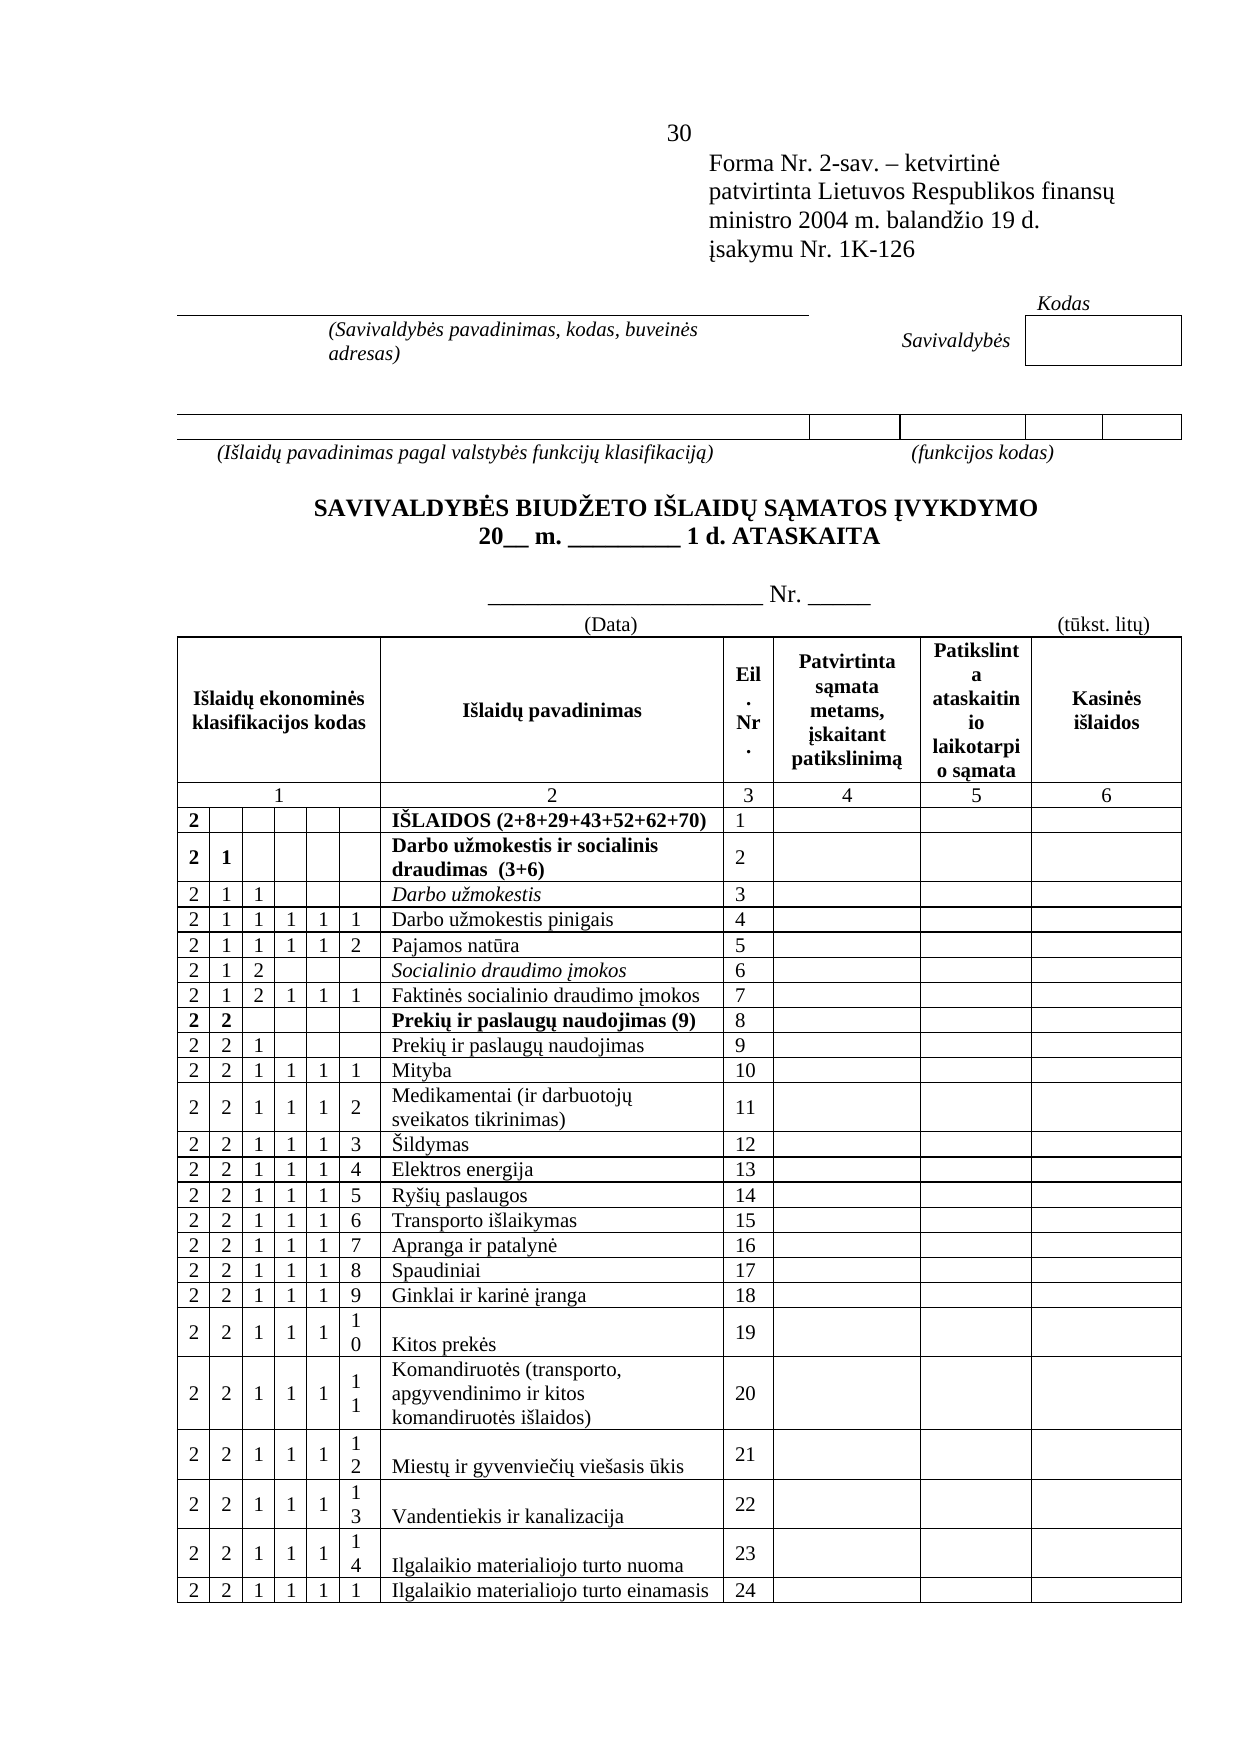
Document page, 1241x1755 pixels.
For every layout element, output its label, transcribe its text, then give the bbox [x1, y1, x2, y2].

table_cell 1 [307, 1578, 339, 1602]
table_cell 10 [724, 1058, 773, 1082]
table_cell [234, 365, 262, 390]
table_cell 21 [724, 1430, 773, 1478]
table_cell 1 [307, 908, 339, 931]
table_cell 6 [1032, 783, 1181, 807]
table_cell 1 [243, 1578, 274, 1602]
table_cell 1 [210, 933, 242, 957]
table_cell [774, 1008, 836, 1032]
table_cell 8 [724, 1008, 773, 1032]
table_cell 1 [243, 1308, 274, 1356]
table_cell [1032, 1008, 1113, 1032]
table_cell [836, 1308, 920, 1356]
table_cell IŠLAIDOS (2+8+29+43+52+62+70) [381, 808, 723, 832]
table_cell 1 [275, 1480, 306, 1528]
table_cell [307, 1033, 339, 1057]
table_cell 4 [340, 1158, 380, 1181]
table_cell 2 [340, 1083, 380, 1131]
table_cell [921, 1430, 1031, 1478]
table_cell [1113, 1578, 1181, 1602]
table_cell [921, 1258, 1031, 1282]
table_cell [307, 958, 339, 982]
table_cell [1032, 983, 1113, 1007]
table_cell 2 [178, 1308, 209, 1356]
table_cell [921, 1058, 1031, 1082]
table_cell (Išlaidų pavadinimas pagal valstybės funkcijų klasifikaciją) [206, 440, 900, 464]
table_cell 2 [178, 1480, 209, 1528]
table_cell [1113, 933, 1181, 957]
table_cell 1 [275, 1132, 306, 1156]
table_cell 19 [724, 1308, 773, 1356]
table_cell 1 [243, 933, 274, 957]
table_cell 11 [340, 1357, 380, 1429]
table_cell 17 [724, 1258, 773, 1282]
table_cell 2 [210, 1058, 242, 1082]
table_cell [1032, 1083, 1113, 1131]
table_cell [1026, 415, 1102, 439]
table_cell [1113, 1233, 1181, 1257]
table_cell 2 [178, 833, 209, 881]
table_cell [177, 316, 206, 364]
table_cell 18 [724, 1283, 773, 1307]
table_cell 20 [724, 1357, 773, 1429]
table_cell [1026, 366, 1103, 390]
table_cell 2 [243, 958, 274, 982]
table_cell [1113, 1033, 1181, 1057]
table_cell [836, 1208, 920, 1232]
table_cell [1113, 1083, 1181, 1131]
table_cell [1113, 882, 1181, 906]
table_cell [901, 415, 1025, 439]
table_cell [1103, 440, 1181, 464]
table_cell [774, 933, 836, 957]
table_cell [1032, 1233, 1113, 1257]
table_cell Ilgalaikio materialiojo turto einamasis [381, 1578, 723, 1602]
table_cell [921, 983, 1031, 1007]
table_cell Spaudiniai [381, 1258, 723, 1282]
table_cell [921, 1308, 1031, 1356]
table_cell [340, 1033, 380, 1057]
table_cell Kitos prekės [381, 1308, 723, 1356]
table_cell Darbo užmokestis pinigais [381, 908, 723, 931]
table_cell [1032, 1578, 1113, 1602]
table_cell 1 [307, 1132, 339, 1156]
table_cell [774, 882, 836, 906]
table_cell 1 [210, 908, 242, 931]
table_cell 2 [178, 1233, 209, 1257]
table_cell [345, 365, 776, 390]
table_cell [262, 365, 289, 390]
table_cell 7 [340, 1233, 380, 1257]
table_cell [921, 1183, 1031, 1207]
table_cell [776, 365, 809, 390]
table_cell [774, 1033, 836, 1057]
table_cell [1113, 1283, 1181, 1307]
table_cell [262, 316, 289, 364]
table_cell Pajamos natūra [381, 933, 723, 957]
table_cell [836, 1480, 920, 1528]
table_cell [921, 833, 1031, 881]
table_cell 6 [340, 1208, 380, 1232]
table_cell 2 [210, 1258, 242, 1282]
text ministro 2004 m. balandžio 19 d. [177, 205, 1181, 234]
text (Data) (tūkst. litų) [177, 608, 1181, 636]
table_cell [340, 808, 380, 832]
table_cell [340, 958, 380, 982]
table_cell 13 [340, 1480, 380, 1528]
table_cell [774, 1258, 836, 1282]
table_cell 2 [381, 783, 723, 807]
table_cell [836, 1033, 920, 1057]
table_cell [774, 1308, 836, 1356]
table_cell [921, 1283, 1031, 1307]
table_cell [921, 1158, 1031, 1181]
table_header [706, 291, 776, 315]
table_cell 7 [724, 983, 773, 1007]
table_cell 8 [340, 1258, 380, 1282]
table_cell [1032, 1529, 1113, 1577]
table_cell [774, 1529, 836, 1577]
table_cell [340, 833, 380, 881]
table_cell [921, 1008, 1031, 1032]
table_cell [1113, 1308, 1181, 1356]
table_cell Socialinio draudimo įmokos [381, 958, 723, 982]
table_cell 1 [275, 1233, 306, 1257]
table_cell 1 [243, 1529, 274, 1577]
table_cell 2 [210, 1283, 242, 1307]
table_header Išlaidų ekonominės klasifikacijos kodas [178, 638, 380, 782]
table_cell 1 [340, 1058, 380, 1082]
table_header [206, 291, 234, 315]
table_cell [774, 1233, 836, 1257]
table_cell 2 [178, 1008, 209, 1032]
table_cell 1 [307, 1058, 339, 1082]
table_cell 1 [307, 983, 339, 1007]
table_cell [1032, 1308, 1113, 1356]
table_cell [774, 1430, 836, 1478]
table_cell [1032, 882, 1113, 906]
text patvirtinta Lietuvos Respublikos finansų [177, 176, 1181, 205]
text ______________________ Nr. _____ [177, 579, 1181, 608]
table_cell 14 [724, 1183, 773, 1207]
table_cell [921, 908, 1031, 931]
table_cell [1032, 1283, 1113, 1307]
table_cell 1 [275, 933, 306, 957]
table_cell [836, 1258, 920, 1282]
table_cell [1032, 1480, 1113, 1528]
table_cell [836, 833, 920, 881]
table_cell 1 [210, 833, 242, 881]
table_cell 1 [307, 1258, 339, 1282]
table_cell 1 [724, 808, 773, 832]
table_cell 23 [724, 1529, 773, 1577]
table_cell 1 [307, 1308, 339, 1356]
table_header Patikslinta ataskaitinio laikotarpio sąmata [921, 638, 1031, 782]
table_cell 3 [340, 1132, 380, 1156]
table_cell 3 [724, 783, 773, 807]
table_cell [1032, 1430, 1113, 1478]
table_cell 2 [210, 1480, 242, 1528]
table_cell [921, 1357, 1031, 1429]
table_cell 2 [178, 1158, 209, 1181]
table_cell 2 [210, 1083, 242, 1131]
table_cell 1 [340, 908, 380, 931]
table_cell 2 [210, 1308, 242, 1356]
table_cell 1 [275, 1283, 306, 1307]
table_cell [921, 1233, 1031, 1257]
table_cell 1 [243, 1083, 274, 1131]
table_cell 2 [178, 882, 209, 906]
table_cell [177, 440, 206, 464]
table_cell [1113, 808, 1181, 832]
table_cell [1113, 1357, 1181, 1429]
table_cell [774, 1357, 836, 1429]
table_header Patvirtinta sąmata metams, įskaitant patikslinimą [774, 638, 920, 782]
table_cell [774, 1058, 836, 1082]
table_cell [234, 316, 262, 364]
table_cell [1026, 316, 1181, 364]
table_header [262, 291, 289, 315]
table_cell [836, 983, 920, 1007]
table_cell 12 [724, 1132, 773, 1156]
table_cell [206, 390, 234, 414]
table_cell 2 [210, 1008, 242, 1032]
table_cell 1 [243, 1132, 274, 1156]
text įsakymu Nr. 1K-126 [177, 234, 1181, 263]
table_cell Ginklai ir karinė įranga [381, 1283, 723, 1307]
table_cell 1 [243, 1233, 274, 1257]
table_cell 1 [243, 1283, 274, 1307]
table_cell [1113, 1008, 1181, 1032]
table_cell 1 [340, 1578, 380, 1602]
table_cell 2 [178, 908, 209, 931]
table_cell 4 [724, 908, 773, 931]
table_cell 5 [921, 783, 1031, 807]
table_cell [1032, 908, 1113, 931]
table_cell 1 [275, 1430, 306, 1478]
table_cell [275, 808, 306, 832]
table_cell [1113, 1430, 1181, 1478]
table_cell [836, 1183, 920, 1207]
table_cell [243, 833, 274, 881]
table_cell [1032, 933, 1113, 957]
table_cell 5 [724, 933, 773, 957]
table_cell [921, 1480, 1031, 1528]
table_cell 1 [275, 983, 306, 1007]
table_cell 4 [774, 783, 920, 807]
table_cell [836, 1058, 920, 1082]
table_cell 2 [178, 1283, 209, 1307]
table_cell [1103, 415, 1181, 439]
table_cell [774, 958, 836, 982]
table_cell [776, 316, 809, 364]
table_cell 2 [178, 1430, 209, 1478]
table_cell 2 [178, 983, 209, 1007]
table_cell 1 [307, 1083, 339, 1131]
table_cell [1103, 366, 1181, 390]
table_cell [234, 390, 262, 414]
table_cell [774, 808, 836, 832]
table_cell [921, 1578, 1031, 1602]
table_cell [1113, 1058, 1181, 1082]
table_cell [836, 1357, 920, 1429]
table_cell Šildymas [381, 1132, 723, 1156]
table_cell [1113, 1208, 1181, 1232]
table_cell 2 [178, 1208, 209, 1232]
table_cell Mityba [381, 1058, 723, 1082]
table_cell Savivaldybės [890, 315, 1025, 364]
table_cell [1032, 833, 1113, 881]
table_cell 2 [178, 1578, 209, 1602]
table_cell [307, 1008, 339, 1032]
table_cell [774, 1183, 836, 1207]
table_header [809, 291, 900, 315]
table_cell 16 [724, 1233, 773, 1257]
table_cell 2 [178, 1258, 209, 1282]
table_cell 1 [307, 1158, 339, 1181]
table_cell [1032, 1158, 1113, 1181]
table_cell [809, 315, 890, 364]
table_cell 1 [307, 1357, 339, 1429]
table_cell 3 [724, 882, 773, 906]
table_cell [1032, 958, 1113, 982]
table_cell [900, 365, 1026, 390]
table_cell [774, 1578, 836, 1602]
table_cell [206, 316, 234, 364]
table_cell [836, 1430, 920, 1478]
table_cell Darbo užmokestis [381, 882, 723, 906]
table_cell [774, 983, 836, 1007]
table_header [345, 291, 706, 315]
table_cell 22 [724, 1480, 773, 1528]
table_cell 1 [210, 882, 242, 906]
table_cell Faktinės socialinio draudimo įmokos [381, 983, 723, 1007]
table_cell [836, 933, 920, 957]
table_cell 2 [724, 833, 773, 881]
table_cell 1 [275, 1058, 306, 1082]
table_cell 1 [210, 983, 242, 1007]
table_cell [1113, 1132, 1181, 1156]
table_cell 2 [178, 1058, 209, 1082]
table_cell 2 [210, 1208, 242, 1232]
table_cell 24 [724, 1578, 773, 1602]
table_cell [177, 415, 206, 439]
table_cell [340, 882, 380, 906]
table_cell [1032, 1357, 1113, 1429]
table_cell Apranga ir patalynė [381, 1233, 723, 1257]
table_cell 1 [275, 1578, 306, 1602]
table_cell 1 [340, 983, 380, 1007]
table_cell [289, 365, 317, 390]
table_cell [206, 415, 809, 439]
table_cell [210, 808, 242, 832]
table_cell 1 [275, 908, 306, 931]
table_cell 1 [243, 1258, 274, 1282]
table_cell 1 [307, 933, 339, 957]
table_cell [1113, 908, 1181, 931]
table_cell 1 [243, 1430, 274, 1478]
table_cell [1113, 1480, 1181, 1528]
table_cell 1 [275, 1183, 306, 1207]
table_cell 1 [243, 1058, 274, 1082]
table_cell [774, 908, 836, 931]
table_cell 2 [210, 1578, 242, 1602]
table_cell [836, 1158, 920, 1181]
table_cell [921, 958, 1031, 982]
table_cell [921, 1132, 1031, 1156]
table_cell [774, 1208, 836, 1232]
text 20__ m. _________ 1 d. ATASKAITA [177, 521, 1181, 550]
table_cell [836, 1233, 920, 1257]
table_cell 9 [724, 1033, 773, 1057]
table_cell 1 [275, 1308, 306, 1356]
table_cell [1032, 1058, 1113, 1082]
table_cell 1 [243, 1480, 274, 1528]
table_cell 1 [275, 1158, 306, 1181]
table_cell [1026, 390, 1103, 414]
table_cell Ilgalaikio materialiojo turto nuoma [381, 1529, 723, 1577]
table_cell (funkcijos kodas) [900, 440, 1103, 464]
table_cell [1032, 1258, 1113, 1282]
table_header [289, 291, 317, 315]
table_cell [836, 1578, 920, 1602]
table_header Eil. Nr. [724, 638, 773, 782]
table_cell [275, 1033, 306, 1057]
table_cell [921, 1033, 1031, 1057]
table_cell [1113, 983, 1181, 1007]
table_cell [921, 933, 1031, 957]
table_cell 1 [307, 1233, 339, 1257]
table_cell 2 [210, 1529, 242, 1577]
table_cell 1 [210, 958, 242, 982]
table_cell 2 [210, 1158, 242, 1181]
table_cell 2 [178, 1183, 209, 1207]
table_cell 2 [178, 1529, 209, 1577]
table_cell [836, 1083, 920, 1131]
table_cell 2 [178, 958, 209, 982]
table_cell 2 [210, 1033, 242, 1057]
table_cell 5 [340, 1183, 380, 1207]
table_cell Vandentiekis ir kanalizacija [381, 1480, 723, 1528]
table_cell 10 [340, 1308, 380, 1356]
table_cell [206, 365, 234, 390]
table_cell 1 [243, 1208, 274, 1232]
table_cell [340, 1008, 380, 1032]
table_cell [836, 1283, 920, 1307]
table_cell [1032, 1183, 1113, 1207]
table_cell 1 [275, 1357, 306, 1429]
table_cell 2 [210, 1183, 242, 1207]
table_cell [810, 415, 899, 439]
table_cell 2 [210, 1233, 242, 1257]
table_cell 1 [243, 882, 274, 906]
table_cell 14 [340, 1529, 380, 1577]
table_header [900, 291, 1026, 315]
table_cell [1032, 1132, 1113, 1156]
table_cell [317, 365, 345, 390]
table_cell Elektros energija [381, 1158, 723, 1181]
table_cell Miestų ir gyvenviečių viešasis ūkis [381, 1430, 723, 1478]
table_cell Prekių ir paslaugų naudojimas (9) [381, 1008, 723, 1032]
table_cell 1 [243, 1357, 274, 1429]
table_cell [774, 1083, 836, 1131]
table_cell Ryšių paslaugos [381, 1183, 723, 1207]
table_cell [1113, 1258, 1181, 1282]
table_cell [836, 1529, 920, 1577]
table_cell [1103, 390, 1181, 414]
table_cell [900, 390, 1026, 414]
table_cell 2 [178, 933, 209, 957]
table_cell 9 [340, 1283, 380, 1307]
table_header Kasinės išlaidos [1032, 638, 1181, 782]
table_cell 1 [243, 908, 274, 931]
table_cell 2 [210, 1430, 242, 1478]
table_cell (Savivaldybės pavadinimas, kodas, buveinės adresas) [317, 316, 776, 364]
table_cell [262, 390, 809, 414]
table_header Kodas [1026, 291, 1181, 315]
table_cell Transporto išlaikymas [381, 1208, 723, 1232]
table_header Išlaidų pavadinimas [381, 638, 723, 782]
table_cell [921, 1529, 1031, 1577]
table_cell [307, 808, 339, 832]
table_cell [809, 365, 900, 390]
table_cell 1 [307, 1529, 339, 1577]
table_header [177, 291, 206, 315]
table_cell [307, 882, 339, 906]
table_cell Darbo užmokestis ir socialinis draudimas (3+6) [381, 833, 723, 881]
table_cell [809, 390, 900, 414]
table_cell [774, 1480, 836, 1528]
table_cell 1 [243, 1183, 274, 1207]
table_cell [921, 808, 1031, 832]
table_cell [1113, 958, 1181, 982]
table_header [776, 291, 809, 315]
table_cell 2 [178, 1033, 209, 1057]
table_cell [307, 833, 339, 881]
table_cell 1 [307, 1208, 339, 1232]
table_cell [177, 365, 206, 390]
table_cell 1 [178, 783, 380, 807]
text SAVIVALDYBĖS BIUDŽETO IŠLAIDŲ SĄMATOS ĮVYKDYMO [177, 493, 1181, 521]
table_cell [1113, 1183, 1181, 1207]
table_cell 2 [178, 1357, 209, 1429]
table_cell [275, 1008, 306, 1032]
table_cell 1 [307, 1183, 339, 1207]
table_cell [243, 1008, 274, 1032]
table_cell 1 [275, 1258, 306, 1282]
table_cell 1 [307, 1430, 339, 1478]
table_cell [1032, 1208, 1113, 1232]
table_cell [1113, 1158, 1181, 1181]
table_cell [774, 1158, 836, 1181]
table_cell [836, 808, 920, 832]
table_cell 2 [210, 1357, 242, 1429]
table_cell [774, 1132, 836, 1156]
table_cell 1 [243, 1033, 274, 1057]
table_cell [836, 908, 920, 931]
table_cell [289, 316, 317, 364]
table_cell [836, 1132, 920, 1156]
table_cell 15 [724, 1208, 773, 1232]
table_cell [177, 390, 206, 414]
table_cell 12 [340, 1430, 380, 1478]
table_cell [921, 1208, 1031, 1232]
table_cell 2 [210, 1132, 242, 1156]
table_cell 1 [307, 1480, 339, 1528]
table_cell [275, 958, 306, 982]
table_cell Prekių ir paslaugų naudojimas [381, 1033, 723, 1057]
table_cell 1 [243, 1158, 274, 1181]
table_cell [774, 1283, 836, 1307]
table_cell [275, 882, 306, 906]
table_header [234, 291, 262, 315]
table_cell [243, 808, 274, 832]
table_cell 1 [275, 1529, 306, 1577]
table_cell [1113, 833, 1181, 881]
table_cell 6 [724, 958, 773, 982]
table_cell [1032, 1033, 1113, 1057]
table_cell [836, 1008, 920, 1032]
text Forma Nr. 2-sav. – ketvirtinė [177, 148, 1181, 176]
table_cell [921, 1083, 1031, 1131]
table_cell 2 [243, 983, 274, 1007]
table_cell 2 [178, 1083, 209, 1131]
table_header [317, 291, 345, 315]
table_cell 13 [724, 1158, 773, 1181]
table_cell [774, 833, 836, 881]
table_cell 1 [275, 1208, 306, 1232]
table_cell 2 [178, 808, 209, 832]
table_cell Medikamentai (ir darbuotojų sveikatos tikrinimas) [381, 1083, 723, 1131]
table_cell [921, 882, 1031, 906]
table_cell Komandiruotės (transporto, apgyvendinimo ir kitos komandiruotės išlaidos) [381, 1357, 723, 1429]
table_cell [1113, 1529, 1181, 1577]
table_cell 1 [307, 1283, 339, 1307]
table_cell [275, 833, 306, 881]
table_cell [836, 958, 920, 982]
table_cell 2 [178, 1132, 209, 1156]
table_cell [836, 882, 920, 906]
table_cell 2 [340, 933, 380, 957]
table_cell 1 [275, 1083, 306, 1131]
table_cell 11 [724, 1083, 773, 1131]
table_cell [1032, 808, 1113, 832]
